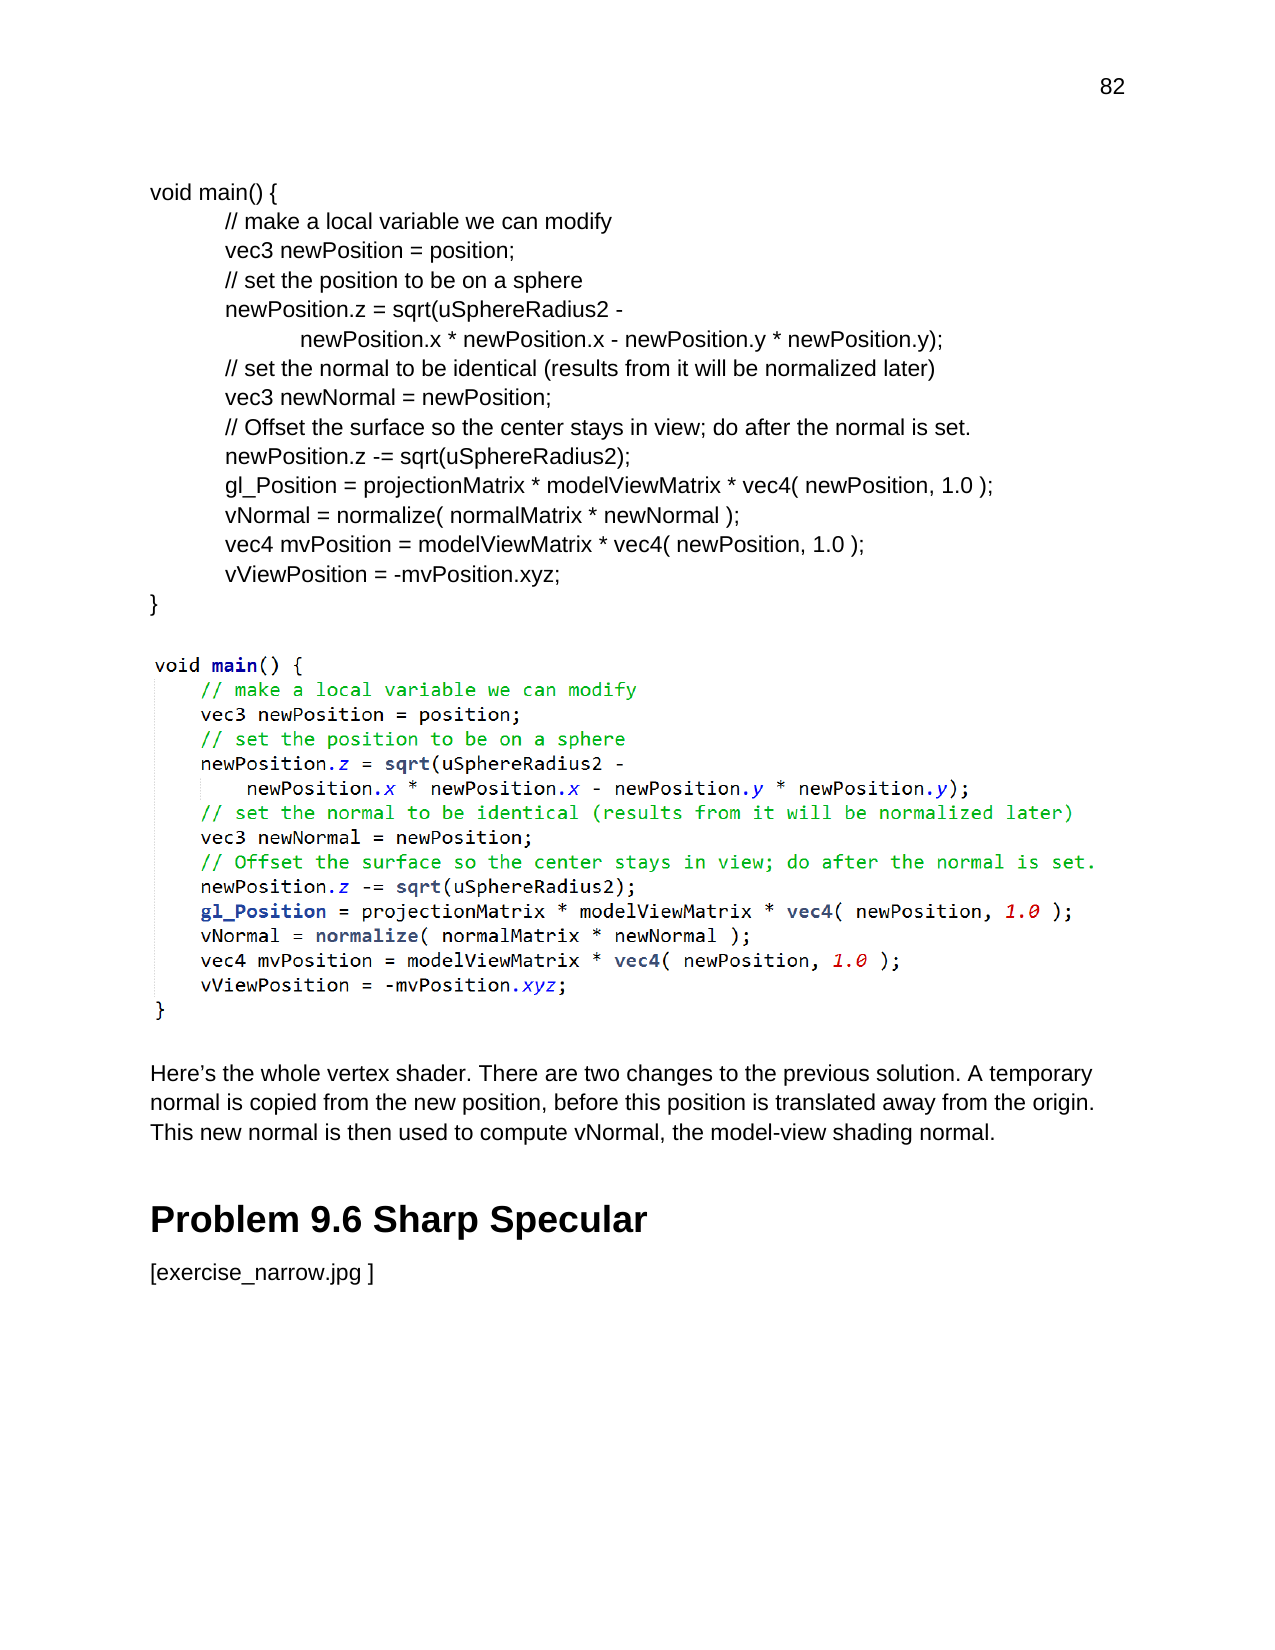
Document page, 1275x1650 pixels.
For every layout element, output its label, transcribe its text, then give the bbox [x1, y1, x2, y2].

text newPosition.z = sqrt(uSphereRadius2 - [150, 297, 1125, 322]
text // make a local variable we can modify [150, 209, 1125, 234]
text // Offset the surface so the center stays in view; do after the normal is set. [150, 414, 1125, 440]
text // set the normal to be identical (results from it will be normalized later) [150, 356, 1125, 381]
text Here’s the whole vertex shader. There are two changes to the previous solution. A temporary normal is copied from the new position, before this position is translated away from the origin. This new normal is then used to compute vNormal, the model-view shading normal. [150, 1061, 1125, 1145]
text vec3 newNormal = newPosition; [150, 385, 1125, 411]
text [exercise_narrow.jpg ] [150, 1259, 1125, 1285]
picture [150, 649, 1099, 1028]
subtitle Problem 9.6 Sharp Specular [150, 1199, 1125, 1241]
text vec4 mvPosition = modelViewMatrix * vec4( newPosition, 1.0 ); [150, 532, 1125, 557]
text vViewPosition = -mvPosition.xyz; [150, 561, 1125, 587]
text } [150, 591, 1125, 616]
text newPosition.x * newPosition.x - newPosition.y * newPosition.y); [225, 326, 1125, 352]
text gl_Position = projectionMatrix * modelViewMatrix * vec4( newPosition, 1.0 ); [150, 473, 1125, 499]
text vec3 newPosition = position; [150, 238, 1125, 264]
text // set the position to be on a sphere [150, 267, 1125, 293]
text void main() { [150, 179, 1125, 205]
text newPosition.z -= sqrt(uSphereRadius2); [150, 444, 1125, 469]
text vNormal = normalize( normalMatrix * newNormal ); [150, 502, 1125, 528]
